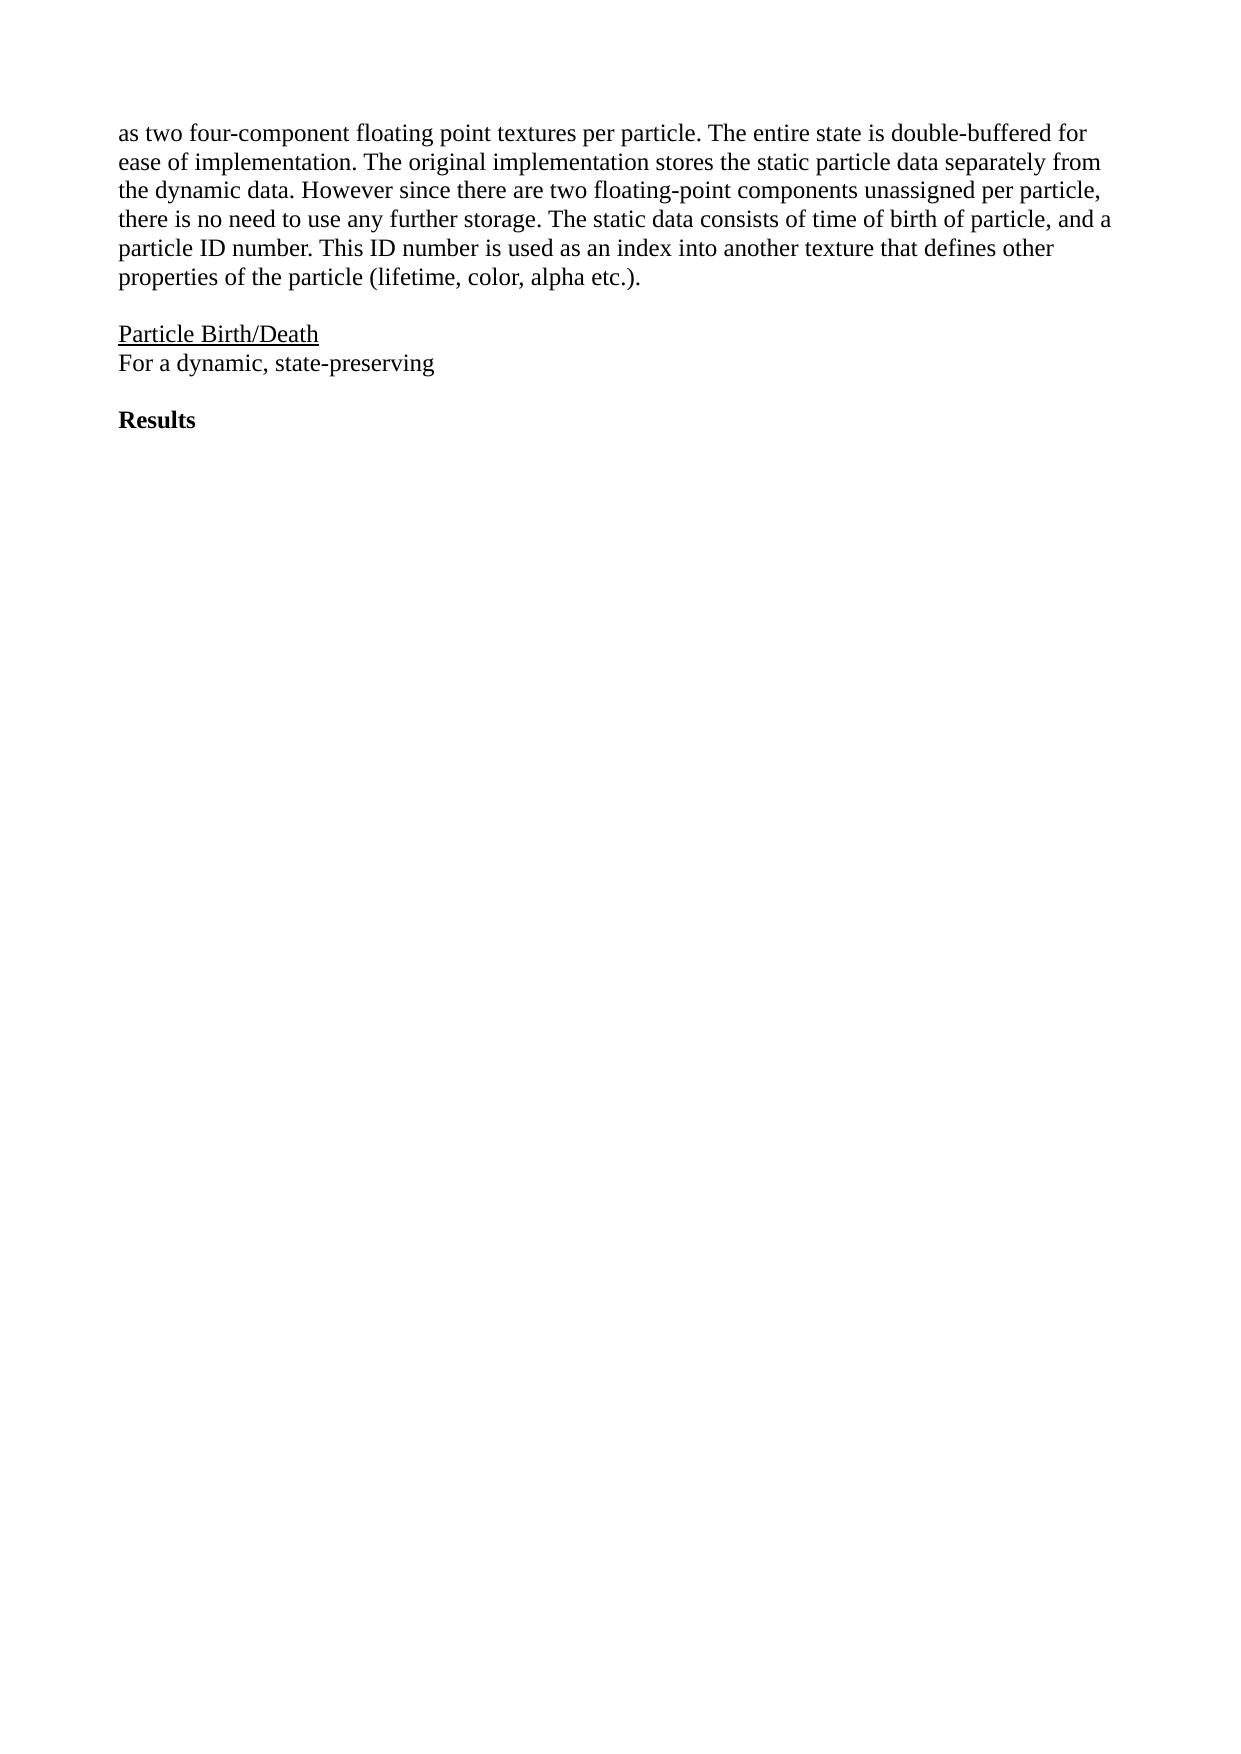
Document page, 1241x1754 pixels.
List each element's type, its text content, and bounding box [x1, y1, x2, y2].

text as two four-component floating point textures per particle. The entire state is double-buffered for ease of implementation. The original implementation stores the static particle data separately from the dynamic data. However since there are two floating-point components unassigned per particle, there is no need to use any further storage. The static data consists of time of birth of particle, and a particle ID number. This ID number is used as an index into another texture that defines other properties of the particle (lifetime, color, alpha etc.). [118, 118, 1122, 291]
text Particle Birth/Death [118, 319, 1122, 348]
text For a dynamic, state-preserving [118, 348, 1122, 377]
text Results [118, 406, 1122, 434]
